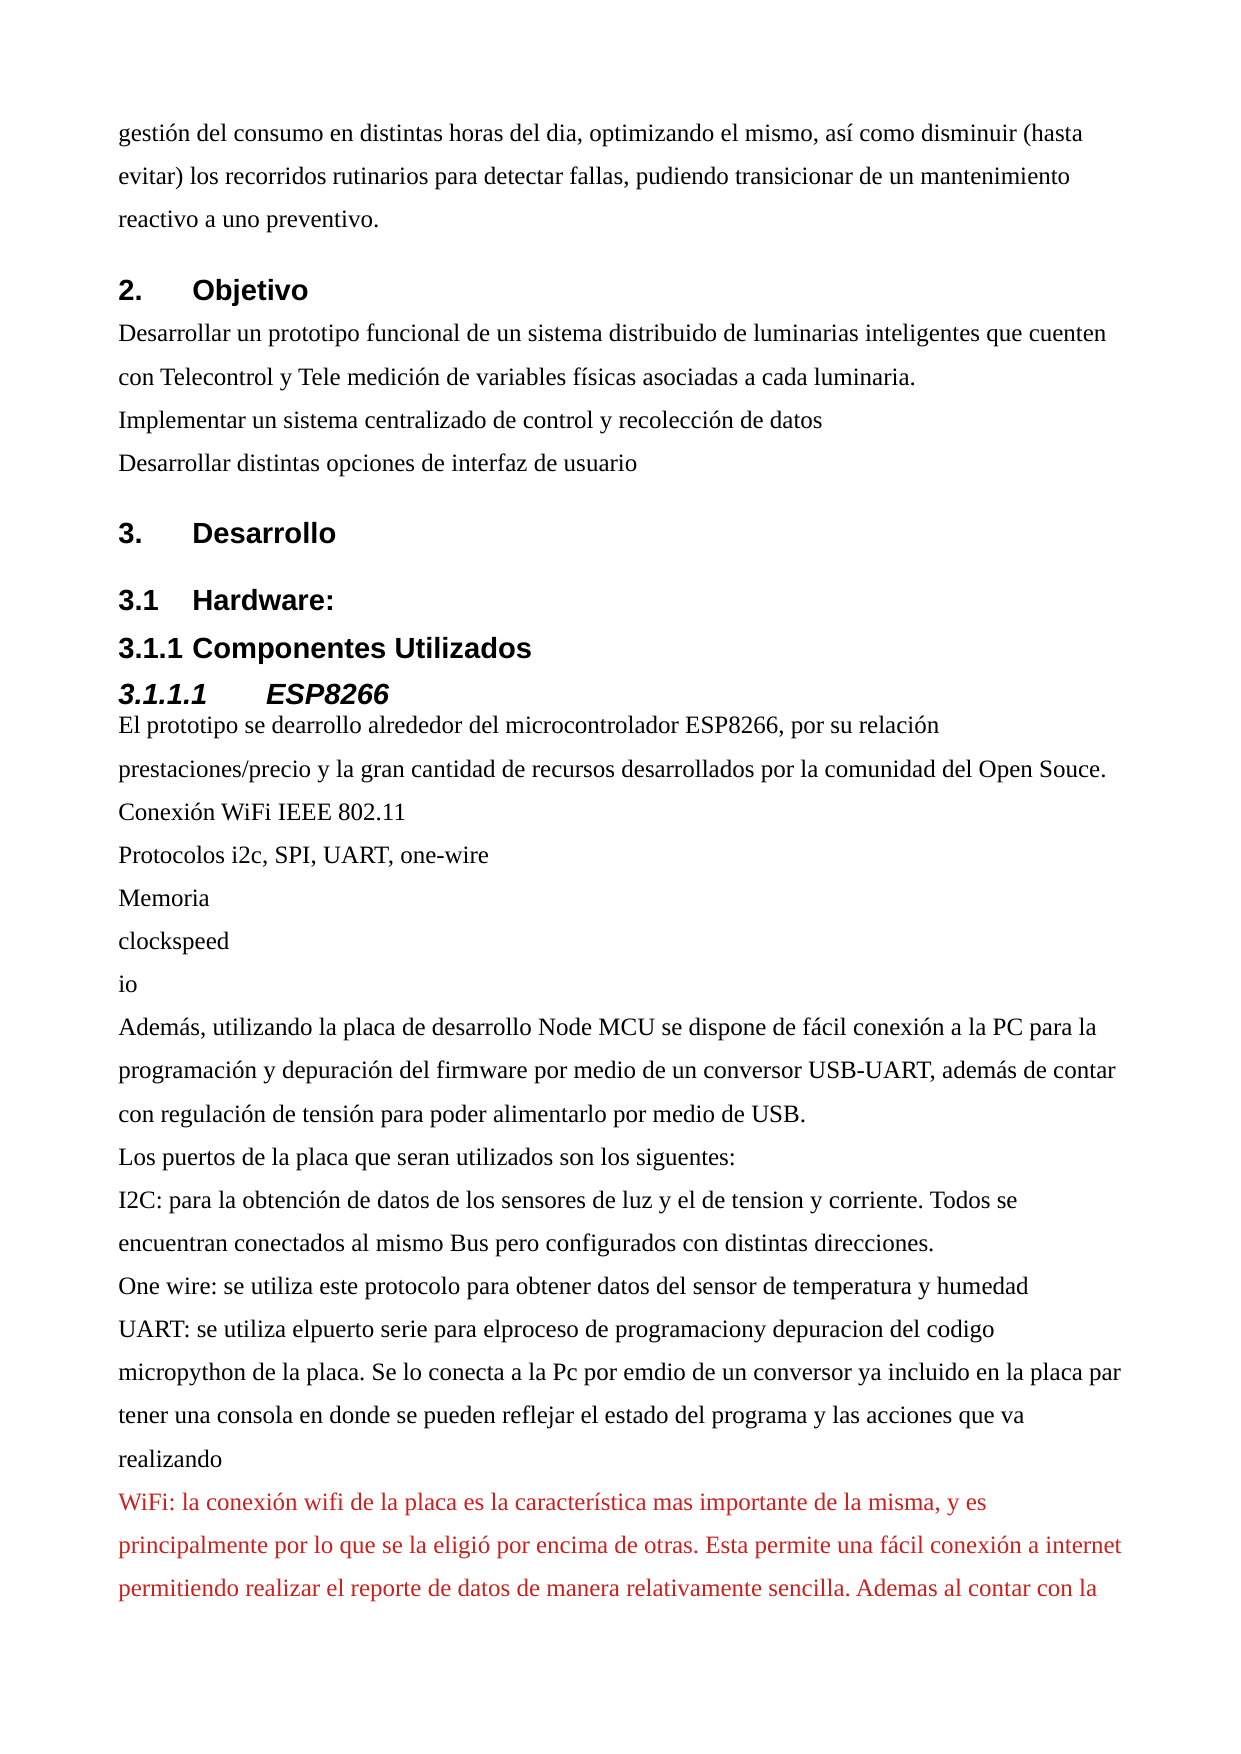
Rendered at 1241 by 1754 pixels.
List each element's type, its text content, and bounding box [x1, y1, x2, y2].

text Desarrollar un prototipo funcional de un sistema distribuido de luminarias inteligentes que cuenten con Telecontrol y Tele medición de variables físicas asociadas a cada luminaria. [118, 318, 1122, 390]
subtitle ESP8266 [118, 677, 1122, 711]
text clockspeed [118, 926, 1122, 955]
subtitle Desarrollo [118, 516, 1122, 549]
text UART: se utiliza elpuerto serie para elproceso de programaciony depuracion del codigo micropython de la placa. Se lo conecta a la Pc por emdio de un conversor ya incluido en la placa par tener una consola en donde se pueden reflejar el estado del programa y las acciones que va realizando [118, 1314, 1122, 1472]
text Implementar un sistema centralizado de control y recolección de datos [118, 405, 1122, 433]
subtitle Componentes Utilizados [118, 631, 1122, 664]
text gestión del consumo en distintas horas del dia, optimizando el mismo, así como disminuir (hasta evitar) los recorridos rutinarios para detectar fallas, pudiendo transicionar de un mantenimiento reactivo a uno preventivo. [118, 118, 1122, 233]
text El prototipo se dearrollo alrededor del microcontrolador ESP8266, por su relación prestaciones/precio y la gran cantidad de recursos desarrollados por la comunidad del Open Souce. [118, 711, 1122, 782]
text Memoria [118, 883, 1122, 912]
subtitle Hardware: [118, 583, 1122, 616]
text Conexión WiFi IEEE 802.11 [118, 797, 1122, 826]
text I2C: para la obtención de datos de los sensores de luz y el de tension y corriente. Todos se encuentran conectados al mismo Bus pero configurados con distintas direcciones. [118, 1185, 1122, 1257]
text Protocolos i2c, SPI, UART, one-wire [118, 840, 1122, 869]
text Desarrollar distintas opciones de interfaz de usuario [118, 448, 1122, 477]
text Los puertos de la placa que seran utilizados son los siguentes: [118, 1142, 1122, 1171]
text io [118, 969, 1122, 998]
text One wire: se utiliza este protocolo para obtener datos del sensor de temperatura y humedad [118, 1271, 1122, 1300]
subtitle Objetivo [118, 272, 1122, 306]
text WiFi: la conexión wifi de la placa es la característica mas importante de la misma, y es principalmente por lo que se la eligió por encima de otras. Esta permite una fácil conexión a internet permitiendo realizar el reporte de datos de manera relativamente sencilla. Ademas al contar con la [118, 1487, 1122, 1602]
text Además, utilizando la placa de desarrollo Node MCU se dispone de fácil conexión a la PC para la programación y depuración del firmware por medio de un conversor USB-UART, además de contar con regulación de tensión para poder alimentarlo por medio de USB. [118, 1012, 1122, 1127]
